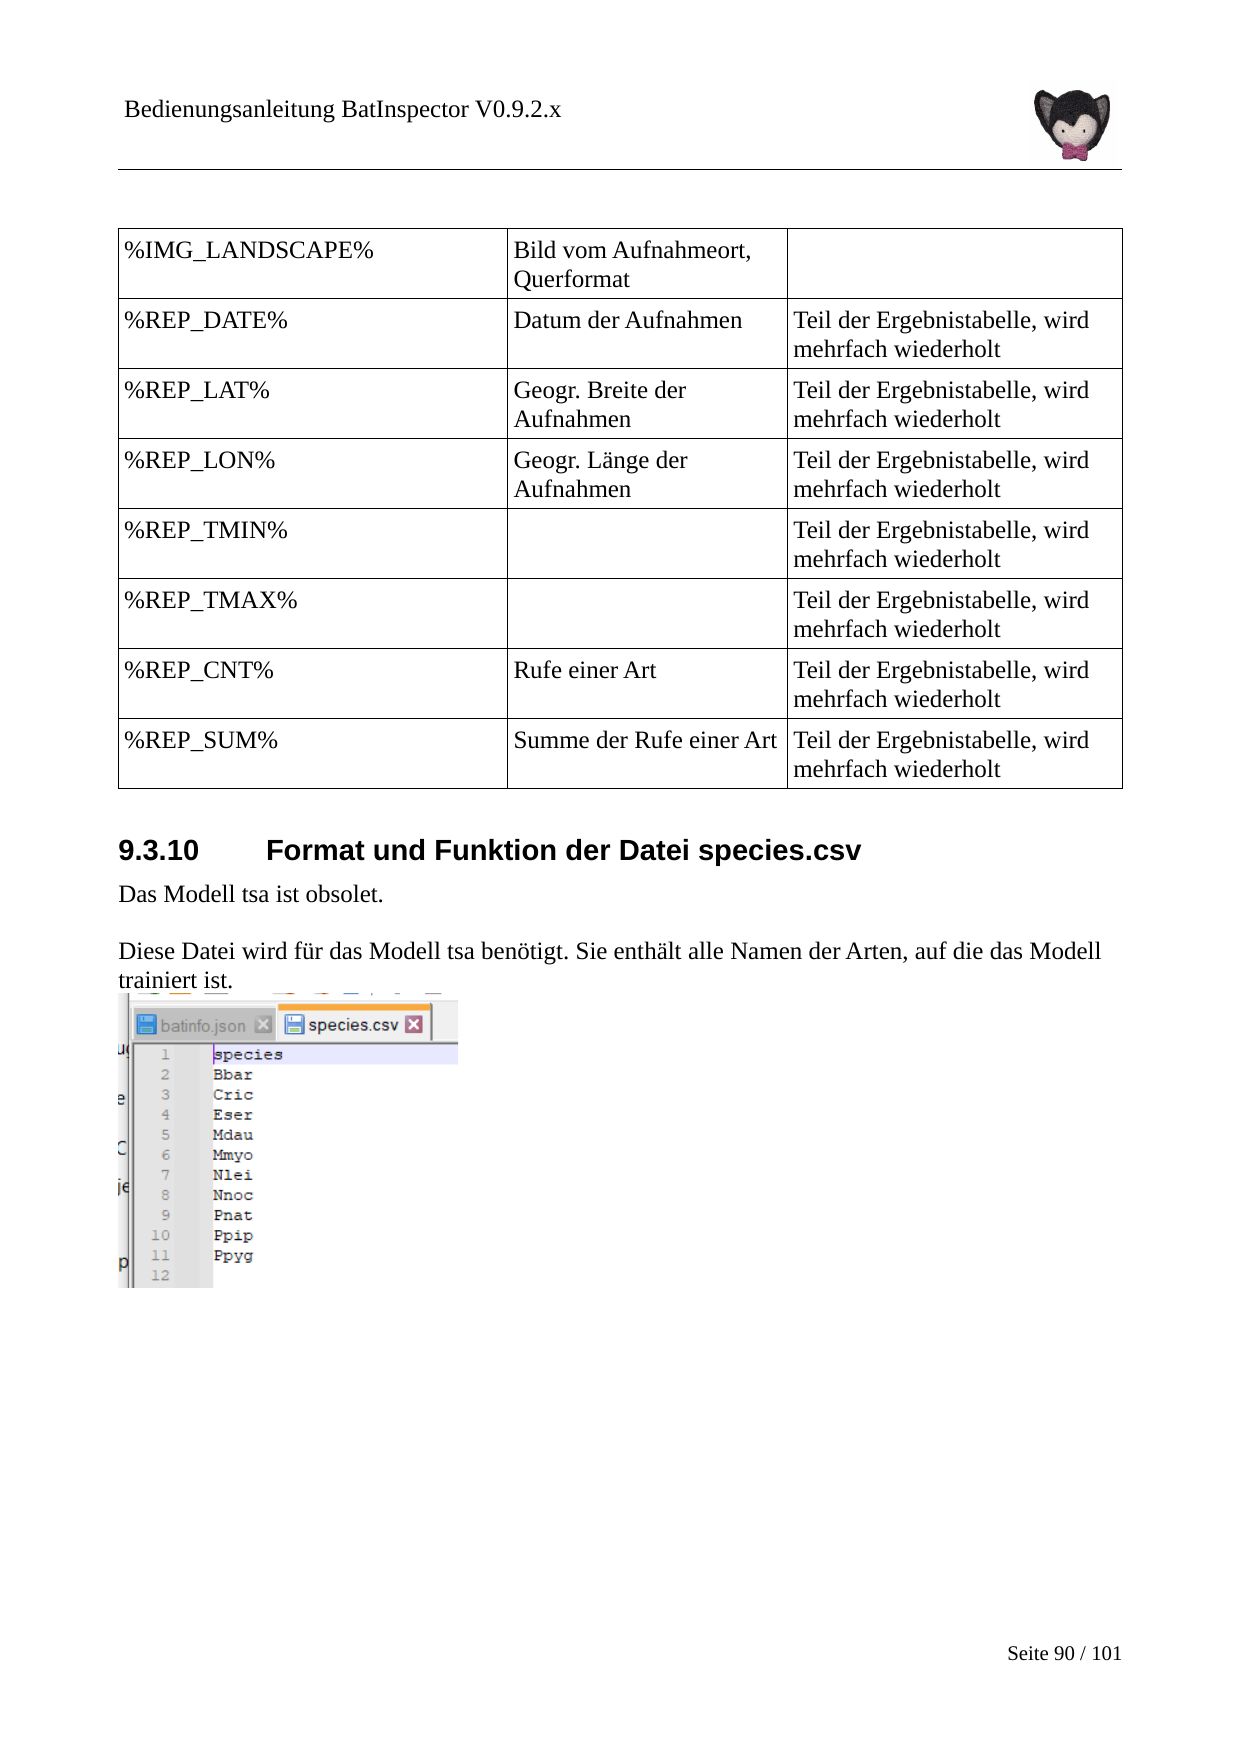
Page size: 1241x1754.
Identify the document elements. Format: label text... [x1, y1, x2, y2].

picture [118, 993, 459, 1288]
table_cell Bild vom Aufnahmeort, Querformat [508, 229, 787, 298]
text Das Modell tsa ist obsolet. [118, 879, 1122, 907]
table_cell Geogr. Breite der Aufnahmen [508, 369, 787, 438]
table_cell Teil der Ergebnistabelle, wird mehrfach wiederholt [788, 439, 1122, 508]
picture [1030, 80, 1119, 169]
table_cell Teil der Ergebnistabelle, wird mehrfach wiederholt [788, 299, 1122, 368]
table_cell %REP_LAT% [119, 369, 507, 438]
table_cell [508, 509, 787, 578]
table_cell %REP_LON% [119, 439, 507, 508]
table_cell Rufe einer Art [508, 649, 787, 718]
table_cell [508, 579, 787, 648]
table_cell Teil der Ergebnistabelle, wird mehrfach wiederholt [788, 649, 1122, 718]
table_cell [788, 229, 1122, 298]
table_cell Datum der Aufnahmen [508, 299, 787, 368]
table_cell Teil der Ergebnistabelle, wird mehrfach wiederholt [788, 509, 1122, 578]
table_cell %REP_DATE% [119, 299, 507, 368]
table_cell %IMG_LANDSCAPE% [119, 229, 507, 298]
table_cell Geogr. Länge der Aufnahmen [508, 439, 787, 508]
table_cell %REP_TMAX% [119, 579, 507, 648]
table_cell Teil der Ergebnistabelle, wird mehrfach wiederholt [788, 579, 1122, 648]
text Diese Datei wird für das Modell tsa benötigt. Sie enthält alle Namen der Arten, auf die das Modell trainiert ist. [118, 936, 1122, 994]
table_cell %REP_CNT% [119, 649, 507, 718]
subtitle Format und Funktion der Datei species.csv [118, 833, 1122, 866]
table_cell Teil der Ergebnistabelle, wird mehrfach wiederholt [788, 719, 1122, 788]
table_cell %REP_TMIN% [119, 509, 507, 578]
table_cell Summe der Rufe einer Art [508, 719, 787, 788]
table_cell %REP_SUM% [119, 719, 507, 788]
table_cell Teil der Ergebnistabelle, wird mehrfach wiederholt [788, 369, 1122, 438]
